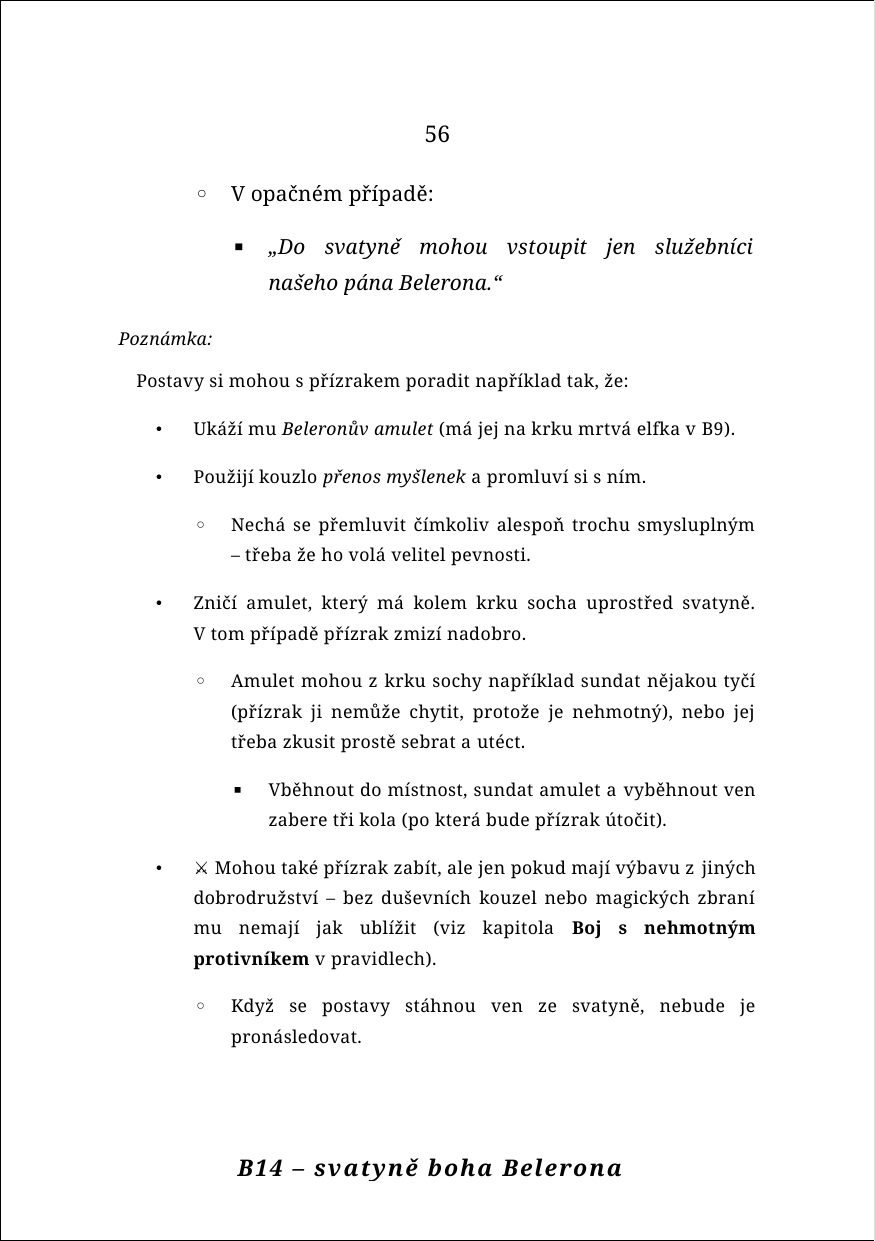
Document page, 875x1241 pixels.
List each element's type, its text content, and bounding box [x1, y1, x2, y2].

list Zničí amulet, který má kolem krku socha uprostřed svatyně. V⁠ tom případě přízrak zmizí nadobro. [156, 591, 756, 645]
text Postavy si mohou s⁠ přízrakem poradit například tak, že: [136, 369, 756, 393]
list Použijí kouzlo přenos myšlenek a⁠ promluví si s⁠ ním. [156, 465, 756, 489]
list V⁠ opačném případě: [193, 179, 756, 207]
text Poznámka: [118, 327, 756, 351]
list Amulet mohou z⁠ krku sochy například sundat nějakou tyčí (přízrak ji nemůže chytit, protože je nehmotný), nebo jej třeba zkusit prostě sebrat a⁠ utéct. [193, 669, 756, 753]
list Vběhnout do místnost, sundat amulet a⁠ vyběhnout ven zabere tři kola (po která bude přízrak útočit). [231, 777, 756, 832]
list ⚔ Mohou také přízrak zabít, ale jen pokud mají výbavu z⁠ jiných dobrodružství – bez duševních kouzel nebo magických zbraní mu nemají jak ublížit (viz kapitola Boj s⁠ nehmotným protivníkem v⁠ pravidlech). [156, 855, 756, 970]
list „Do svatyně mohou vstoupit jen služebníci našeho pána Belerona.“ [231, 232, 756, 296]
list Když se postavy stáhnou ven ze svatyně, nebude je pronásledovat. [193, 994, 756, 1048]
list Nechá se přemluvit čímkoliv alespoň trochu smysluplným – třeba že ho volá velitel pevnosti. [193, 513, 756, 567]
list Ukáží mu Beleronův amulet (má jej na krku mrtvá elfka v⁠ B9). [156, 417, 756, 441]
